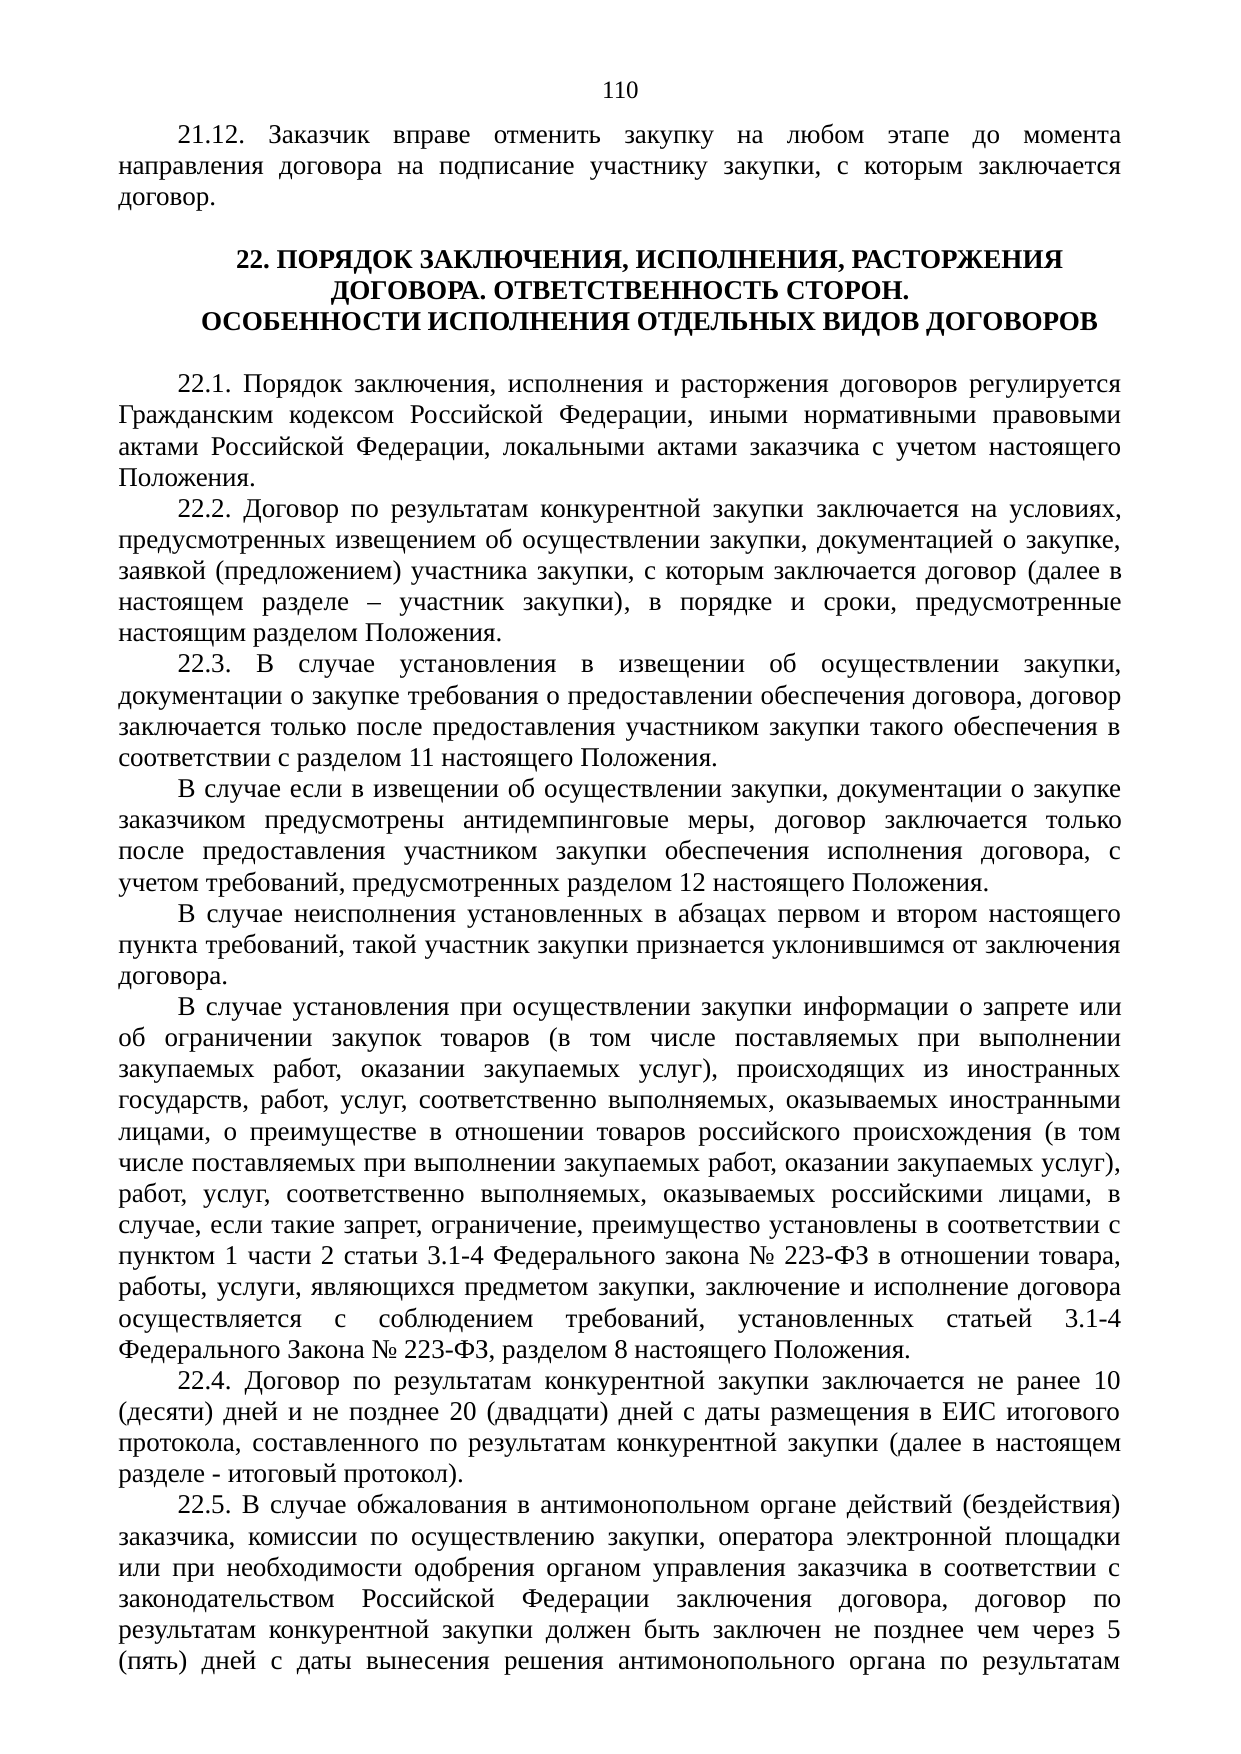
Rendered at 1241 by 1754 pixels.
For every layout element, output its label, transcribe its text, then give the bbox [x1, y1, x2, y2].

text 22. ПОРЯДОК ЗАКЛЮЧЕНИЯ, ИСПОЛНЕНИЯ, РАСТОРЖЕНИЯ ДОГОВОРА. ОТВЕТСТВЕННОСТЬ СТОРОН. [118, 243, 1122, 305]
text ОСОБЕННОСТИ ИСПОЛНЕНИЯ ОТДЕЛЬНЫХ ВИДОВ ДОГОВОРОВ [118, 305, 1122, 336]
text В случае установления при осуществлении закупки информации о запрете или об ограничении закупок товаров (в том числе поставляемых при выполнении закупаемых работ, оказании закупаемых услуг), происходящих из иностранных государств, работ, услуг, соответственно выполняемых, оказываемых иностранными лицами, о преимуществе в отношении товаров российского происхождения (в том числе поставляемых при выполнении закупаемых работ, оказании закупаемых услуг), работ, услуг, соответственно выполняемых, оказываемых российскими лицами, в случае, если такие запрет, ограничение, преимущество установлены в соответствии с пунктом 1 части 2 статьи 3.1-4 Федерального закона № 223-ФЗ в отношении товара, работы, услуги, являющихся предметом закупки, заключение и исполнение договора осуществляется с соблюдением требований, установленных статьей 3.1-4 Федерального Закона № 223-ФЗ, разделом 8 настоящего Положения. [118, 990, 1122, 1364]
text 22.3. В случае установления в извещении об осуществлении закупки, документации о закупке требования о предоставлении обеспечения договора, договор заключается только после предоставления участником закупки такого обеспечения в соответствии с разделом 11 настоящего Положения. [118, 648, 1122, 772]
text 22.5. В случае обжалования в антимонопольном органе действий (бездействия) заказчика, комиссии по осуществлению закупки, оператора электронной площадки или при необходимости одобрения органом управления заказчика в соответствии с законодательством Российской Федерации заключения договора, договор по результатам конкурентной закупки должен быть заключен не позднее чем через 5 (пять) дней с даты вынесения решения антимонопольного органа по результатам [118, 1488, 1122, 1675]
text В случае неисполнения установленных в абзацах первом и втором настоящего пункта требований, такой участник закупки признается уклонившимся от заключения договора. [118, 897, 1122, 990]
text 22.4. Договор по результатам конкурентной закупки заключается не ранее 10 (десяти) дней и не позднее 20 (двадцати) дней с даты размещения в ЕИС итогового протокола, составленного по результатам конкурентной закупки (далее в настоящем разделе - итоговый протокол). [118, 1364, 1122, 1488]
text В случае если в извещении об осуществлении закупки, документации о закупке заказчиком предусмотрены антидемпинговые меры, договор заключается только после предоставления участником закупки обеспечения исполнения договора, с учетом требований, предусмотренных разделом 12 настоящего Положения. [118, 772, 1122, 897]
text 21.12. Заказчик вправе отменить закупку на любом этапе до момента направления договора на подписание участнику закупки, с которым заключается договор. [118, 118, 1122, 212]
text 22.1. Порядок заключения, исполнения и расторжения договоров регулируется Гражданским кодексом Российской Федерации, иными нормативными правовыми актами Российской Федерации, локальными актами заказчика с учетом настоящего Положения. [118, 367, 1122, 492]
text 22.2. Договор по результатам конкурентной закупки заключается на условиях, предусмотренных извещением об осуществлении закупки, документацией о закупке, заявкой (предложением) участника закупки, с которым заключается договор (далее в настоящем разделе – участник закупки), в порядке и сроки, предусмотренные настоящим разделом Положения. [118, 492, 1122, 648]
